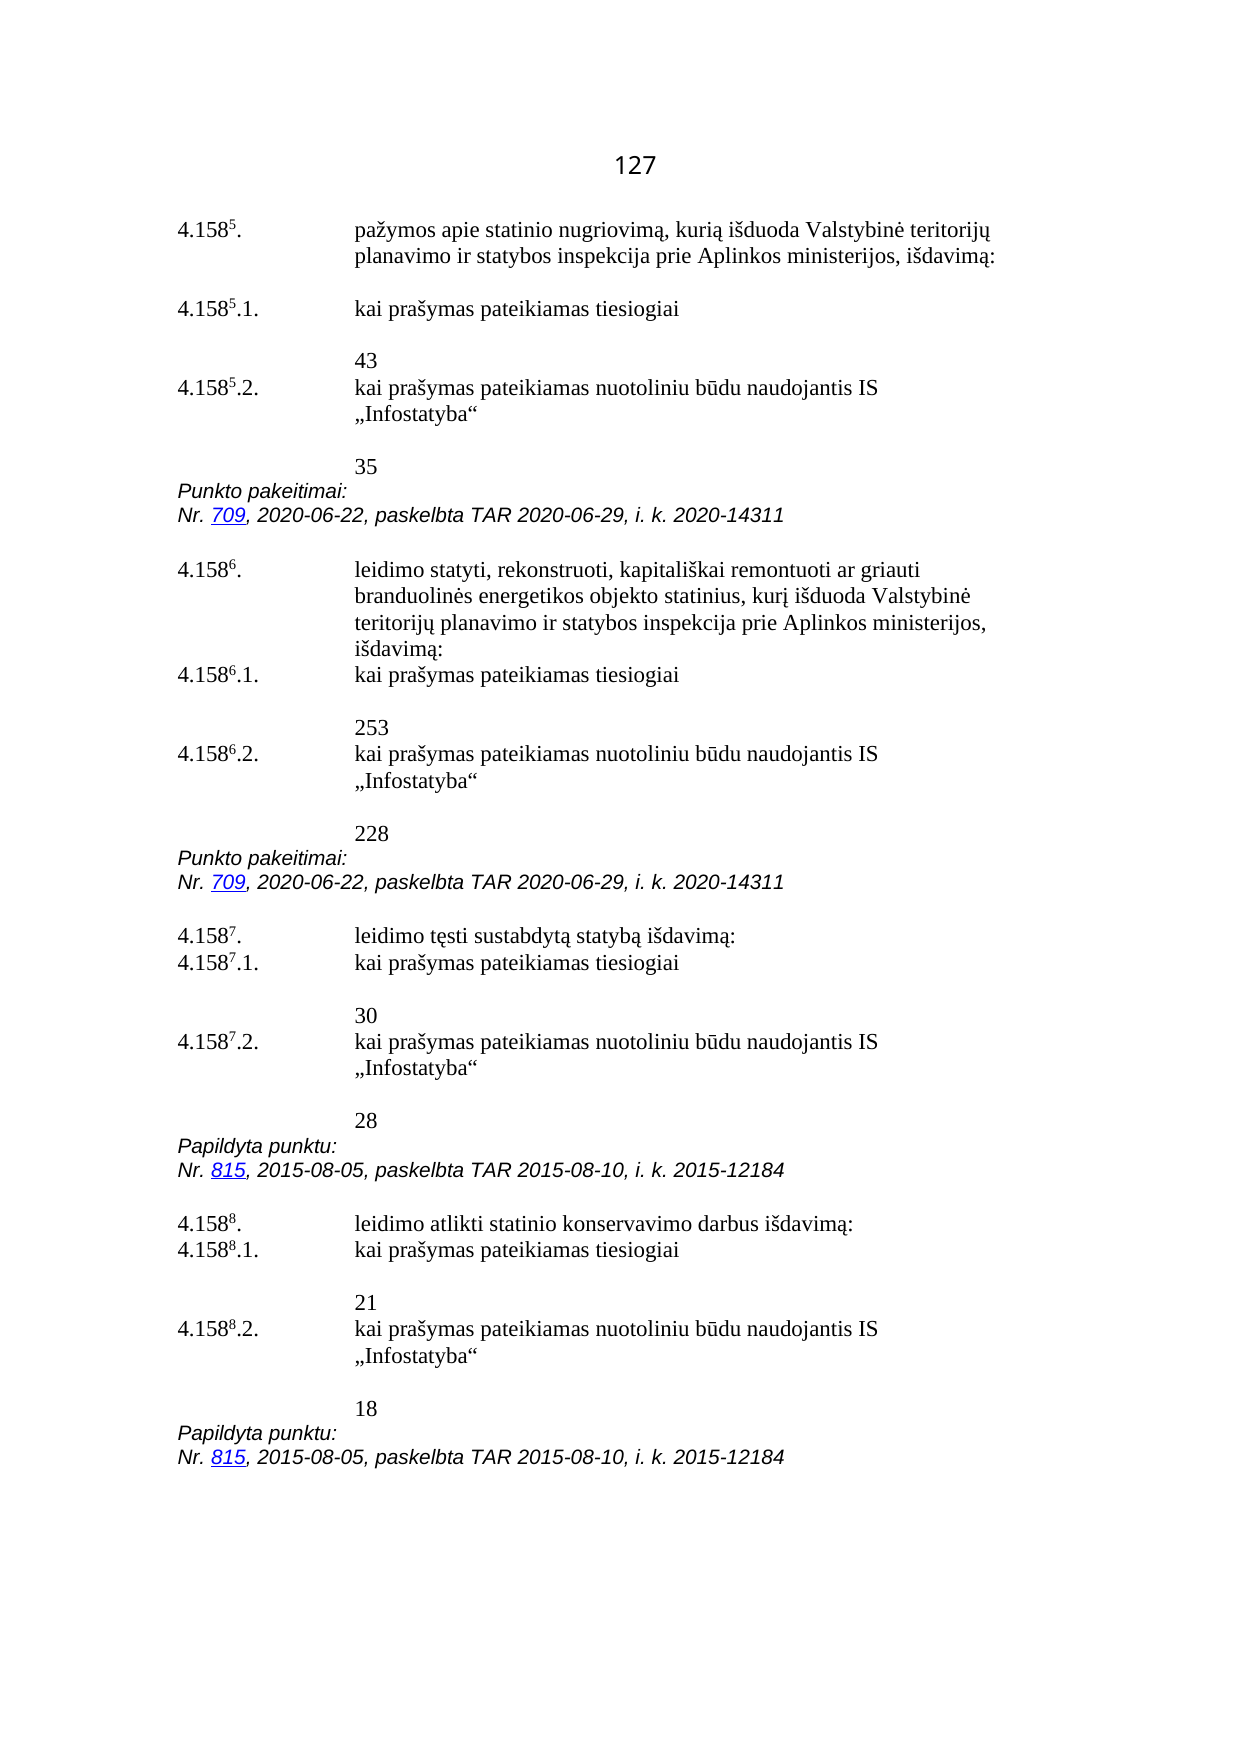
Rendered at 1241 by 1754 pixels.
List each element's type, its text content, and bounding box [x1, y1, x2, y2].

text 4.1588.2. kai prašymas pateikiamas nuotoliniu būdu naudojantis IS [177, 1316, 945, 1342]
text 4.1587. leidimo tęsti sustabdytą statybą išdavimą: [177, 923, 945, 949]
text 4.1585. pažymos apie statinio nugriovimą, kurią išduoda Valstybinė teritorijų planavimo ir statybos inspekcija prie Aplinkos ministerijos, išdavimą: [177, 216, 1004, 295]
text Punkto pakeitimai: [177, 846, 1092, 870]
text Nr. 709, 2020-06-22, paskelbta TAR 2020-06-29, i. k. 2020-14311 [177, 870, 1092, 894]
text 4.1588. leidimo atlikti statinio konservavimo darbus išdavimą: [177, 1210, 945, 1236]
text Nr. 815, 2015-08-05, paskelbta TAR 2015-08-10, i. k. 2015-12184 [177, 1445, 1092, 1469]
text 4.1585.1. kai prašymas pateikiamas tiesiogiai 43 [177, 295, 1004, 374]
text Papildyta punktu: [177, 1133, 1092, 1157]
text 4.1588.1. kai prašymas pateikiamas tiesiogiai 21 [177, 1236, 945, 1316]
text 4.1586. leidimo statyti, rekonstruoti, kapitališkai remontuoti ar griauti branduolinės energetikos objekto statinius, kurį išduoda Valstybinė teritorijų planavimo ir statybos inspekcija prie Aplinkos ministerijos, išdavimą: [177, 556, 1004, 661]
text „Infostatyba“ 18 [354, 1342, 945, 1421]
text 4.1586.2. kai prašymas pateikiamas nuotoliniu būdu naudojantis IS „Infostatyba“ 228 [177, 741, 1004, 846]
text 4.1586.1. kai prašymas pateikiamas tiesiogiai 253 [177, 661, 1004, 741]
text Nr. 815, 2015-08-05, paskelbta TAR 2015-08-10, i. k. 2015-12184 [177, 1157, 1092, 1181]
text „Infostatyba“ 28 [354, 1054, 945, 1133]
text 4.1587.1. kai prašymas pateikiamas tiesiogiai 30 [177, 949, 945, 1028]
text 4.1585.2. kai prašymas pateikiamas nuotoliniu būdu naudojantis IS „Infostatyba“ 35 [177, 374, 1004, 479]
text 4.1587.2. kai prašymas pateikiamas nuotoliniu būdu naudojantis IS [177, 1028, 945, 1054]
text Nr. 709, 2020-06-22, paskelbta TAR 2020-06-29, i. k. 2020-14311 [177, 503, 1092, 527]
text Papildyta punktu: [177, 1421, 1092, 1445]
text Punkto pakeitimai: [177, 479, 1092, 503]
